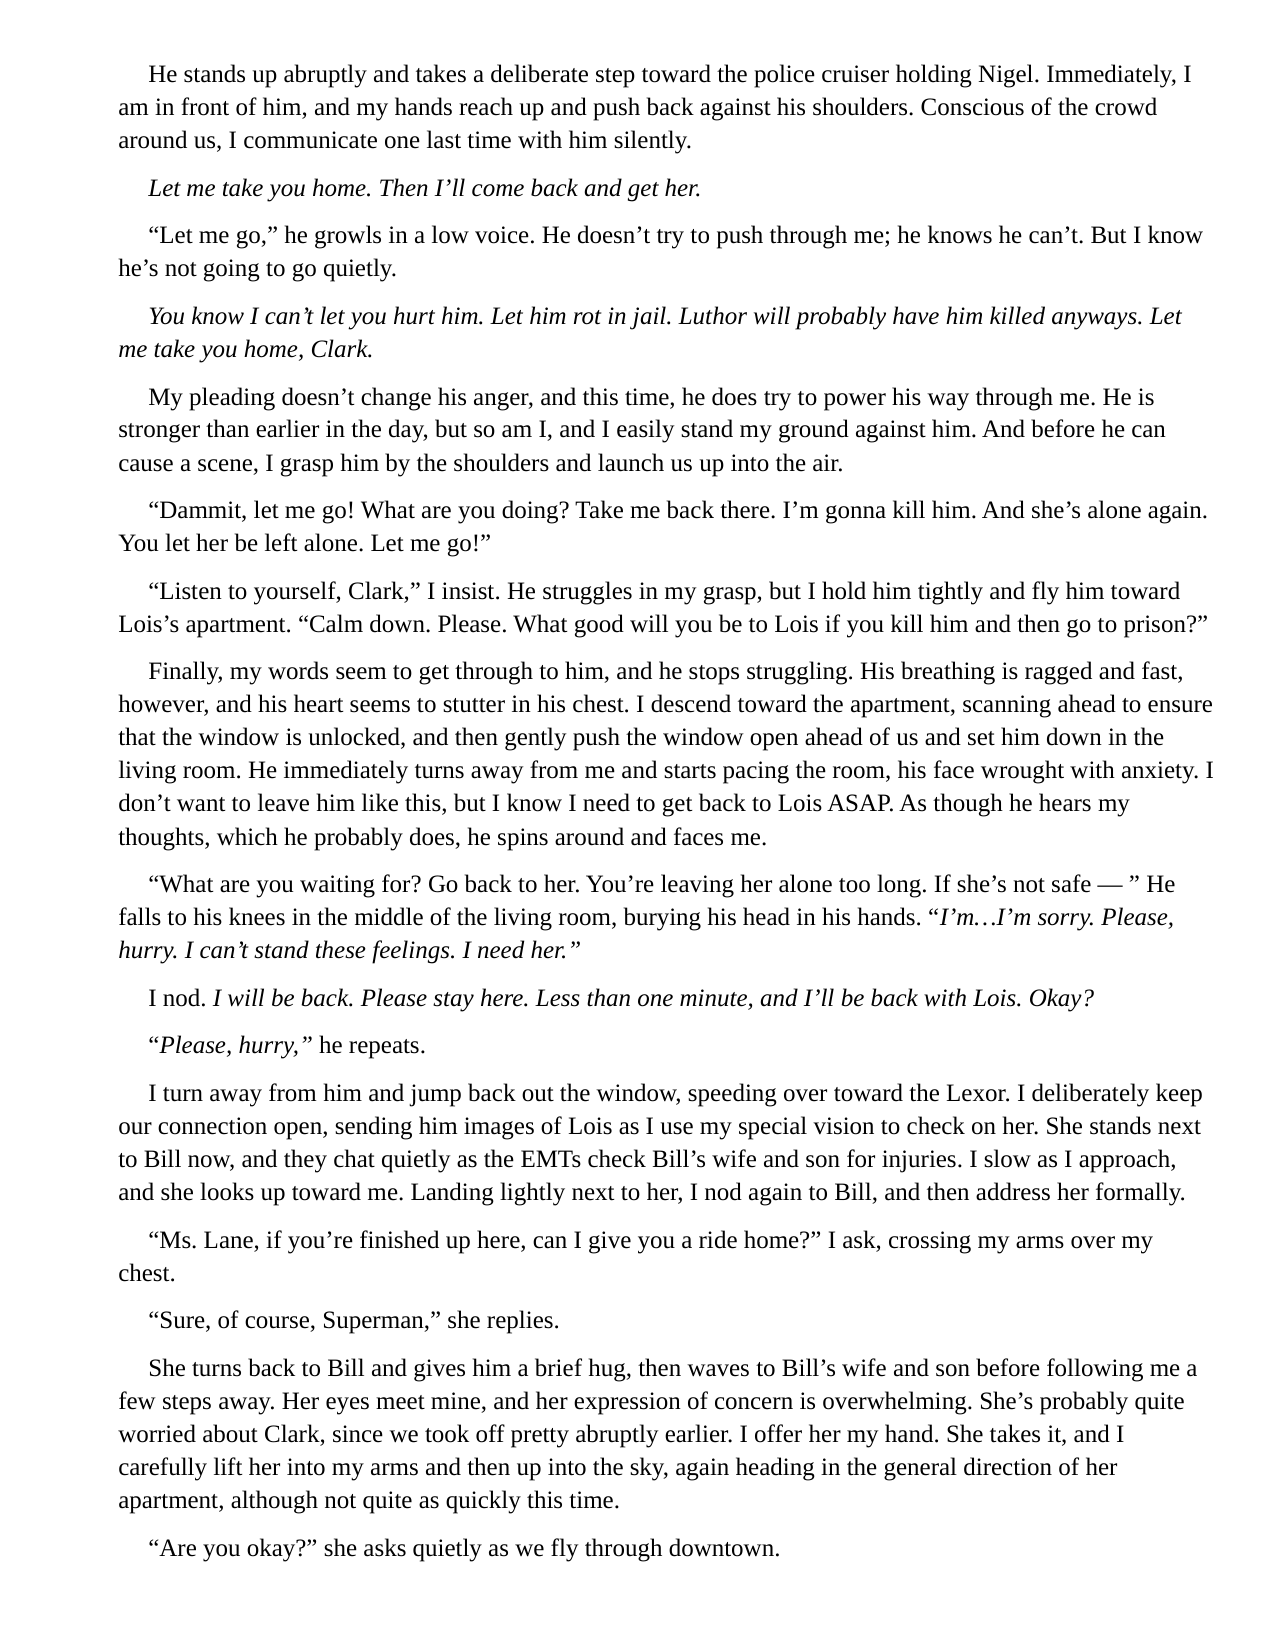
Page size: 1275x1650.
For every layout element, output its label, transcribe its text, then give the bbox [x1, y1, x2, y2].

text My pleading doesn’t change his anger, and this time, he does try to power his way through me. He is stronger than earlier in the day, but so am I, and I easily stand my ground against him. And before he can cause a scene, I grasp him by the shoulders and launch us up into the air. [118, 382, 1216, 476]
text I nod. I will be back. Please stay here. Less than one minute, and I’ll be back with Lois. Okay? [118, 983, 1216, 1012]
text She turns back to Bill and gives him a brief hug, then waves to Bill’s wife and son before following me a few steps away. Her eyes meet mine, and her expression of concern is overwhelming. She’s probably quite worried about Clark, since we took off pretty abruptly earlier. I offer her my hand. She takes it, and I carefully lift her into my arms and then up into the sky, again heading in the general direction of her apartment, although not quite as quickly this time. [118, 1353, 1216, 1514]
text “Ms. Lane, if you’re finished up here, can I give you a ride home?” I ask, crossing my arms over my chest. [118, 1225, 1216, 1286]
text “What are you waiting for? Go back to her. You’re leaving her alone too long. If she’s not safe — ” He falls to his knees in the middle of the living room, burying his head in his hands. “I’m…I’m sorry. Please, hurry. I can’t stand these feelings. I need her.” [118, 869, 1216, 964]
text You know I can’t let you hurt him. Let him rot in jail. Luthor will probably have him killed anyways. Let me take you home, Clark. [118, 301, 1216, 363]
text “Please, hurry,” he repeats. [118, 1030, 1216, 1059]
text “Are you okay?” she asks quietly as we fly through downtown. [118, 1533, 1216, 1561]
text “Dammit, let me go! What are you doing? Take me back there. I’m gonna kill him. And she’s alone again. You let her be left alone. Let me go!” [118, 495, 1216, 557]
text “Sure, of course, Superman,” she replies. [118, 1305, 1216, 1334]
text “Listen to yourself, Clark,” I insist. He struggles in my grasp, but I hold him tightly and fly him toward Lois’s apartment. “Calm down. Please. What good will you be to Lois if you kill him and then go to prison?” [118, 576, 1216, 638]
text I turn away from him and jump back out the window, speeding over toward the Lexor. I deliberately keep our connection open, sending him images of Lois as I use my special vision to check on her. She stands next to Bill now, and they chat quietly as the EMTs check Bill’s wife and son for injuries. I slow as I approach, and she looks up toward me. Landing lightly next to her, I nod again to Bill, and then address her formally. [118, 1078, 1216, 1206]
text Let me take you home. Then I’ll come back and get her. [118, 173, 1216, 201]
text He stands up abruptly and takes a deliberate step toward the police cruiser holding Nigel. Immediately, I am in front of him, and my hands reach up and push back against his shoulders. Conscious of the crowd around us, I communicate one last time with him silently. [118, 59, 1216, 154]
text Finally, my words seem to get through to him, and he stops struggling. His breathing is ragged and fast, however, and his heart seems to stutter in his chest. I descend toward the apartment, scanning ahead to ensure that the window is unlocked, and then gently push the window open ahead of us and set him down in the living room. He immediately turns away from me and starts pacing the room, his face wrought with anxiety. I don’t want to leave him like this, but I know I need to get back to Lois ASAP. As though he hears my thoughts, which he probably does, he spins around and faces me. [118, 656, 1216, 850]
text “Let me go,” he growls in a low voice. He doesn’t try to push through me; he knows he can’t. But I know he’s not going to go quietly. [118, 220, 1216, 282]
